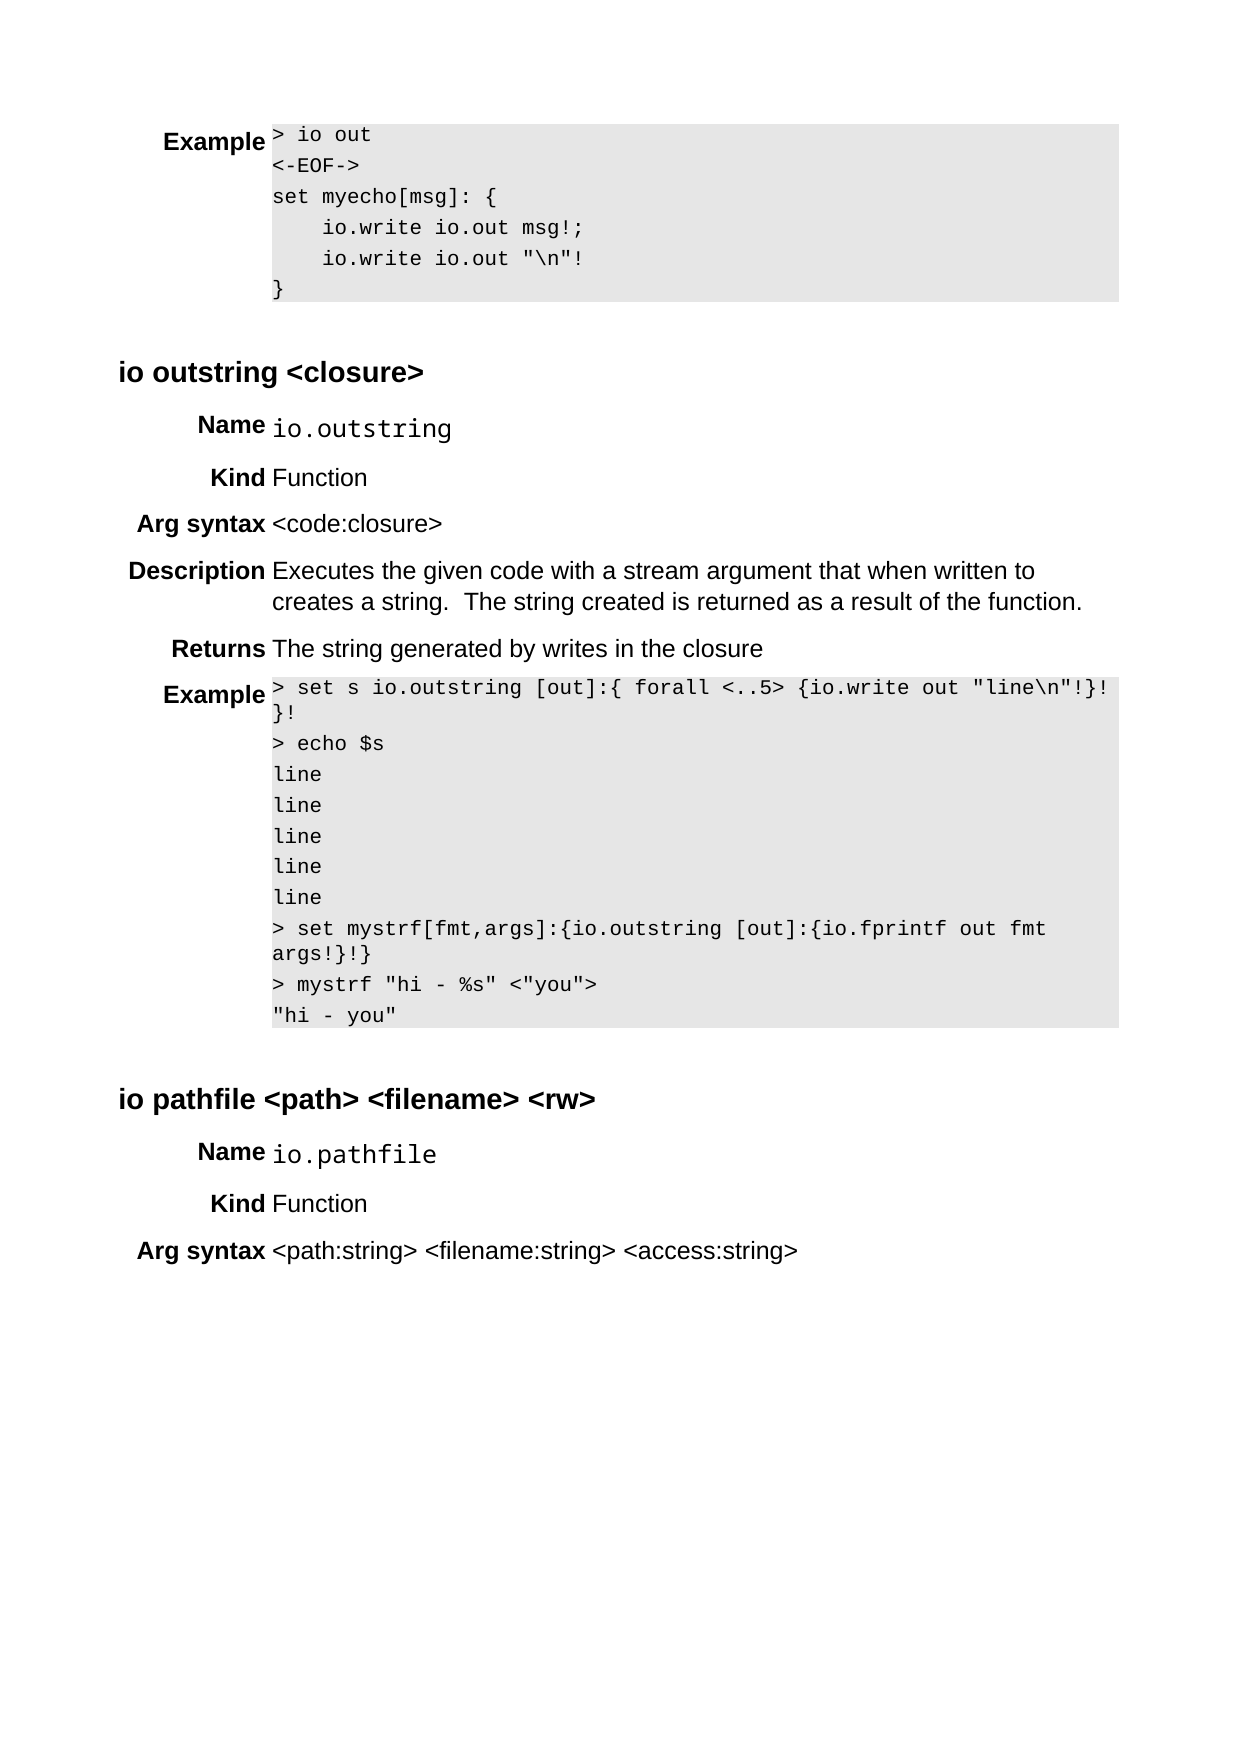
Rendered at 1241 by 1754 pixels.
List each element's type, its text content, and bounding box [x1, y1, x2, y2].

table_cell Description [118, 547, 269, 624]
table_cell Function [269, 454, 1122, 500]
table_cell Kind [118, 454, 269, 500]
table_header io.pathfile [269, 1128, 1122, 1180]
table_cell Example [118, 671, 269, 1034]
table_header Name [118, 1128, 269, 1180]
table_header Name [118, 401, 269, 453]
table_cell The string generated by writes in the closure [269, 625, 1122, 671]
table_cell <code:closure> [269, 500, 1122, 547]
table_cell > io out <-EOF-> set myecho[msg]: { io.write io.out msg!; io.write io.out "\n"! } [269, 118, 1122, 308]
table_cell Example [118, 118, 269, 308]
table_cell Arg syntax [118, 1227, 269, 1274]
table_cell Arg syntax [118, 500, 269, 547]
table_cell Kind [118, 1180, 269, 1227]
table_header io.outstring [269, 401, 1122, 453]
table_cell > set s io.outstring [out]:{ forall <..5> {io.write out "line\n"!}! }! > echo $s line line line line line > set mystrf[fmt,args]:{io.outstring [out]:{io.fprintf out fmt args!}!} > mystrf "hi - %s" <"you"> "hi - you" [269, 671, 1122, 1034]
table_cell <path:string> <filename:string> <access:string> [269, 1227, 1122, 1274]
subtitle io outstring <closure> [118, 355, 1122, 389]
subtitle io pathfile <path> <filename> <rw> [118, 1082, 1122, 1115]
table_cell Function [269, 1180, 1122, 1227]
table_cell Returns [118, 625, 269, 671]
table_cell Executes the given code with a stream argument that when written to creates a string. The string created is returned as a result of the function. [269, 547, 1122, 624]
